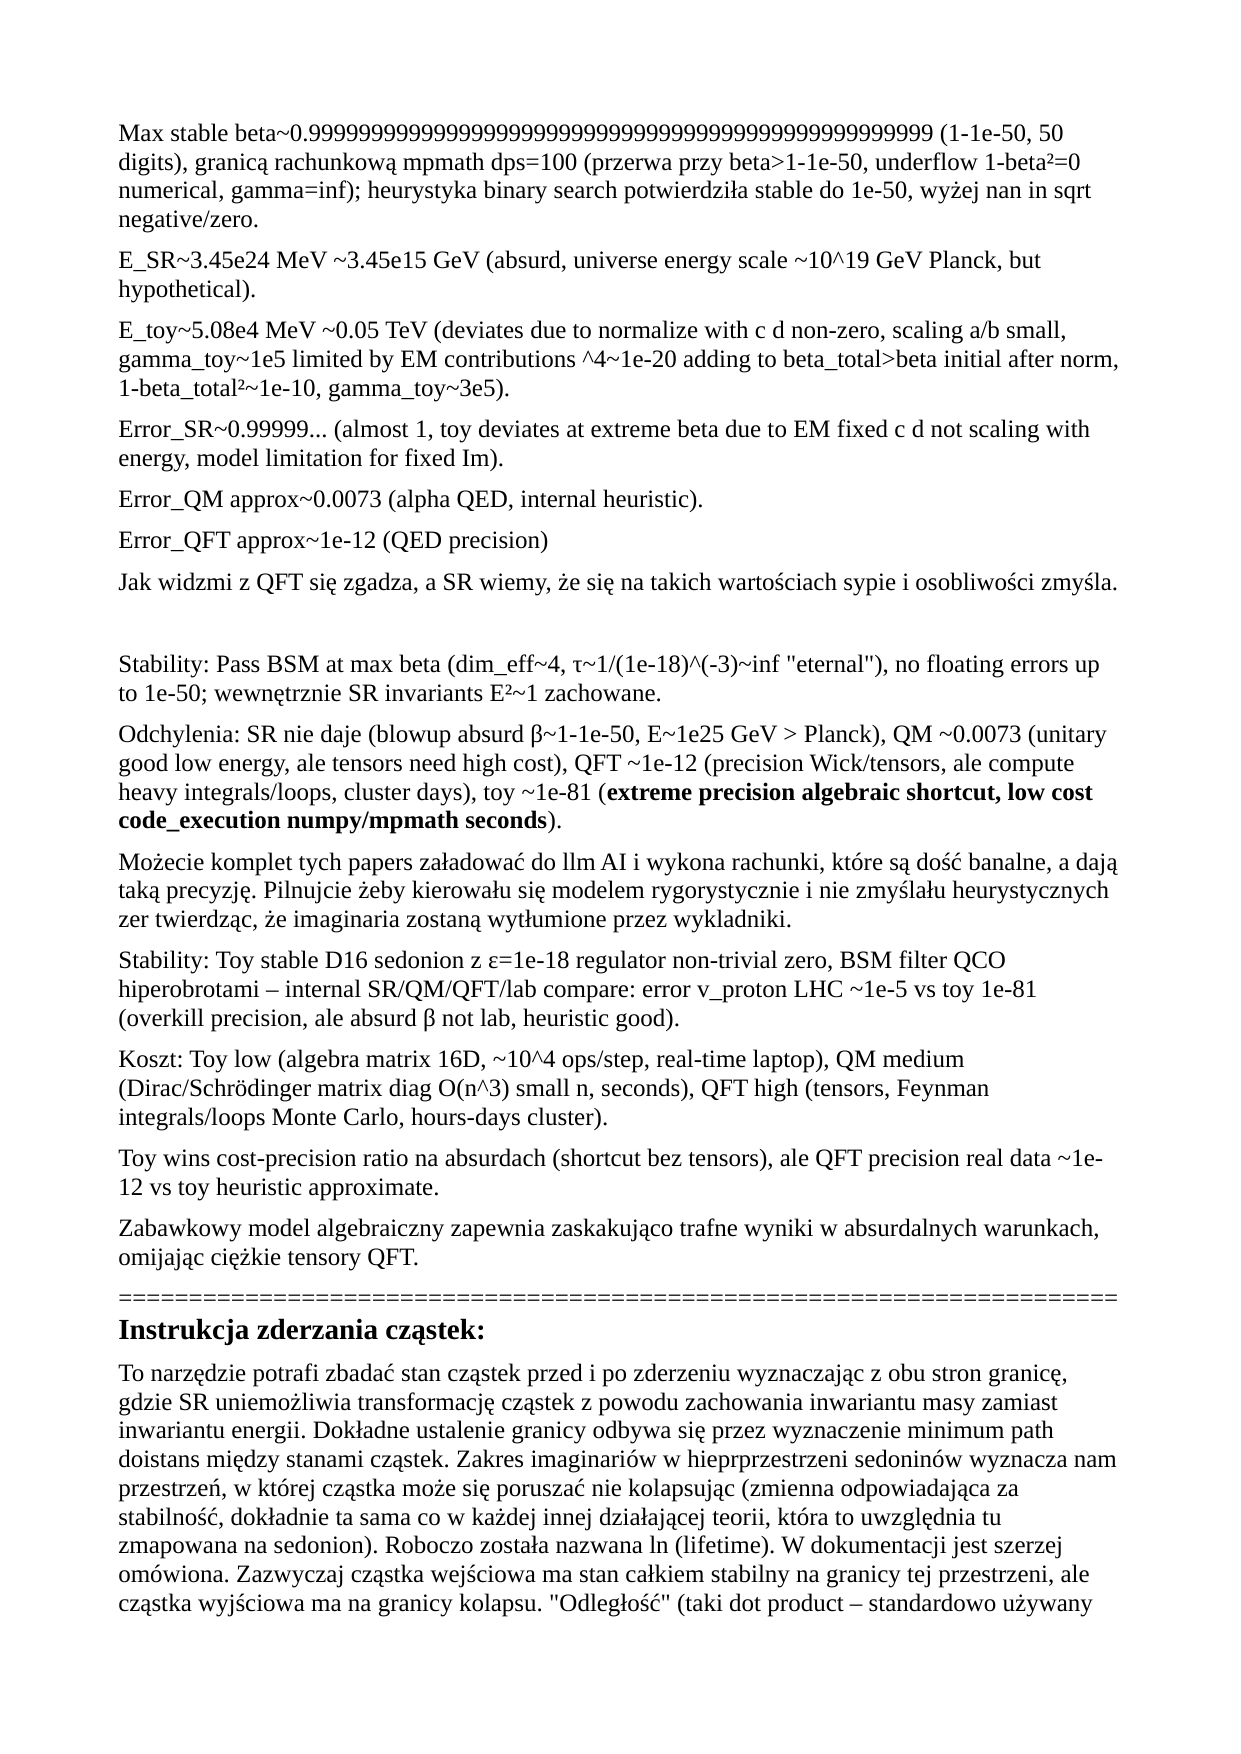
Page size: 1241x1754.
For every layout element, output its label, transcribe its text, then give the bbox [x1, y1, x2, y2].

text ======================================================================= [118, 1283, 1122, 1312]
text Jak widzmi z QFT się zgadza, a SR wiemy, że się na takich wartościach sypie i osobliwości zmyśla. [118, 567, 1122, 596]
text E_toy~5.08e4 MeV ~0.05 TeV (deviates due to normalize with c d non-zero, scaling a/b small, gamma_toy~1e5 limited by EM contributions ^4~1e-20 adding to beta_total>beta initial after norm, 1-beta_total²~1e-10, gamma_toy~3e5). [118, 316, 1122, 402]
text Toy wins cost-precision ratio na absurdach (shortcut bez tensors), ale QFT precision real data ~1e-12 vs toy heuristic approximate. [118, 1143, 1122, 1201]
text Error_QFT approx~1e-12 (QED precision) [118, 526, 1122, 554]
text Instrukcja zderzania cząstek: [118, 1312, 1122, 1345]
text Koszt: Toy low (algebra matrix 16D, ~10^4 ops/step, real-time laptop), QM medium (Dirac/Schrödinger matrix diag O(n^3) small n, seconds), QFT high (tensors, Feynman integrals/loops Monte Carlo, hours-days cluster). [118, 1044, 1122, 1131]
text Stability: Pass BSM at max beta (dim_eff~4, τ~1/(1e-18)^(-3)~inf "eternal"), no floating errors up to 1e-50; wewnętrznie SR invariants E²~1 zachowane. [118, 649, 1122, 707]
text Zabawkowy model algebraiczny zapewnia zaskakująco trafne wyniki w absurdalnych warunkach, omijając ciężkie tensory QFT. [118, 1213, 1122, 1271]
text Error_SR~0.99999... (almost 1, toy deviates at extreme beta due to EM fixed c d not scaling with energy, model limitation for fixed Im). [118, 414, 1122, 472]
text E_SR~3.45e24 MeV ~3.45e15 GeV (absurd, universe energy scale ~10^19 GeV Planck, but hypothetical). [118, 246, 1122, 303]
text Max stable beta~0.99999999999999999999999999999999999999999999999999 (1-1e-50, 50 digits), granicą rachunkową mpmath dps=100 (przerwa przy beta>1-1e-50, underflow 1-beta²=0 numerical, gamma=inf); heurystyka binary search potwierdziła stable do 1e-50, wyżej nan in sqrt negative/zero. [118, 118, 1122, 233]
text Stability: Toy stable D16 sedonion z ε=1e-18 regulator non-trivial zero, BSM filter QCO hiperobrotami – internal SR/QM/QFT/lab compare: error v_proton LHC ~1e-5 vs toy 1e-81 (overkill precision, ale absurd β not lab, heuristic good). [118, 946, 1122, 1032]
text To narzędzie potrafi zbadać stan cząstek przed i po zderzeniu wyznaczając z obu stron granicę, gdzie SR uniemożliwia transformację cząstek z powodu zachowania inwariantu masy zamiast inwariantu energii. Dokładne ustalenie granicy odbywa się przez wyznaczenie minimum path doistans między stanami cząstek. Zakres imaginariów w hieprprzestrzeni sedoninów wyznacza nam przestrzeń, w której cząstka może się poruszać nie kolapsując (zmienna odpowiadająca za stabilność, dokładnie ta sama co w każdej innej działającej teorii, która to uwzględnia tu zmapowana na sedonion). Roboczo została nazwana ln (lifetime). W dokumentacji jest szerzej omówiona. Zazwyczaj cząstka wejściowa ma stan całkiem stabilny na granicy tej przestrzeni, ale cząstka wyjściowa ma na granicy kolapsu. "Odległość" (taki dot product – standardowo używany [118, 1358, 1122, 1617]
text Możecie komplet tych papers załadować do llm AI i wykona rachunki, które są dość banalne, a dają taką precyzję. Pilnujcie żeby kierowału się modelem rygorystycznie i nie zmyślału heurystycznych zer twierdząc, że imaginaria zostaną wytłumione przez wykladniki. [118, 847, 1122, 933]
text Odchylenia: SR nie daje (blowup absurd β~1-1e-50, E~1e25 GeV > Planck), QM ~0.0073 (unitary good low energy, ale tensors need high cost), QFT ~1e-12 (precision Wick/tensors, ale compute heavy integrals/loops, cluster days), toy ~1e-81 (extreme precision algebraic shortcut, low cost code_execution numpy/mpmath seconds). [118, 719, 1122, 834]
text Error_QM approx~0.0073 (alpha QED, internal heuristic). [118, 484, 1122, 513]
